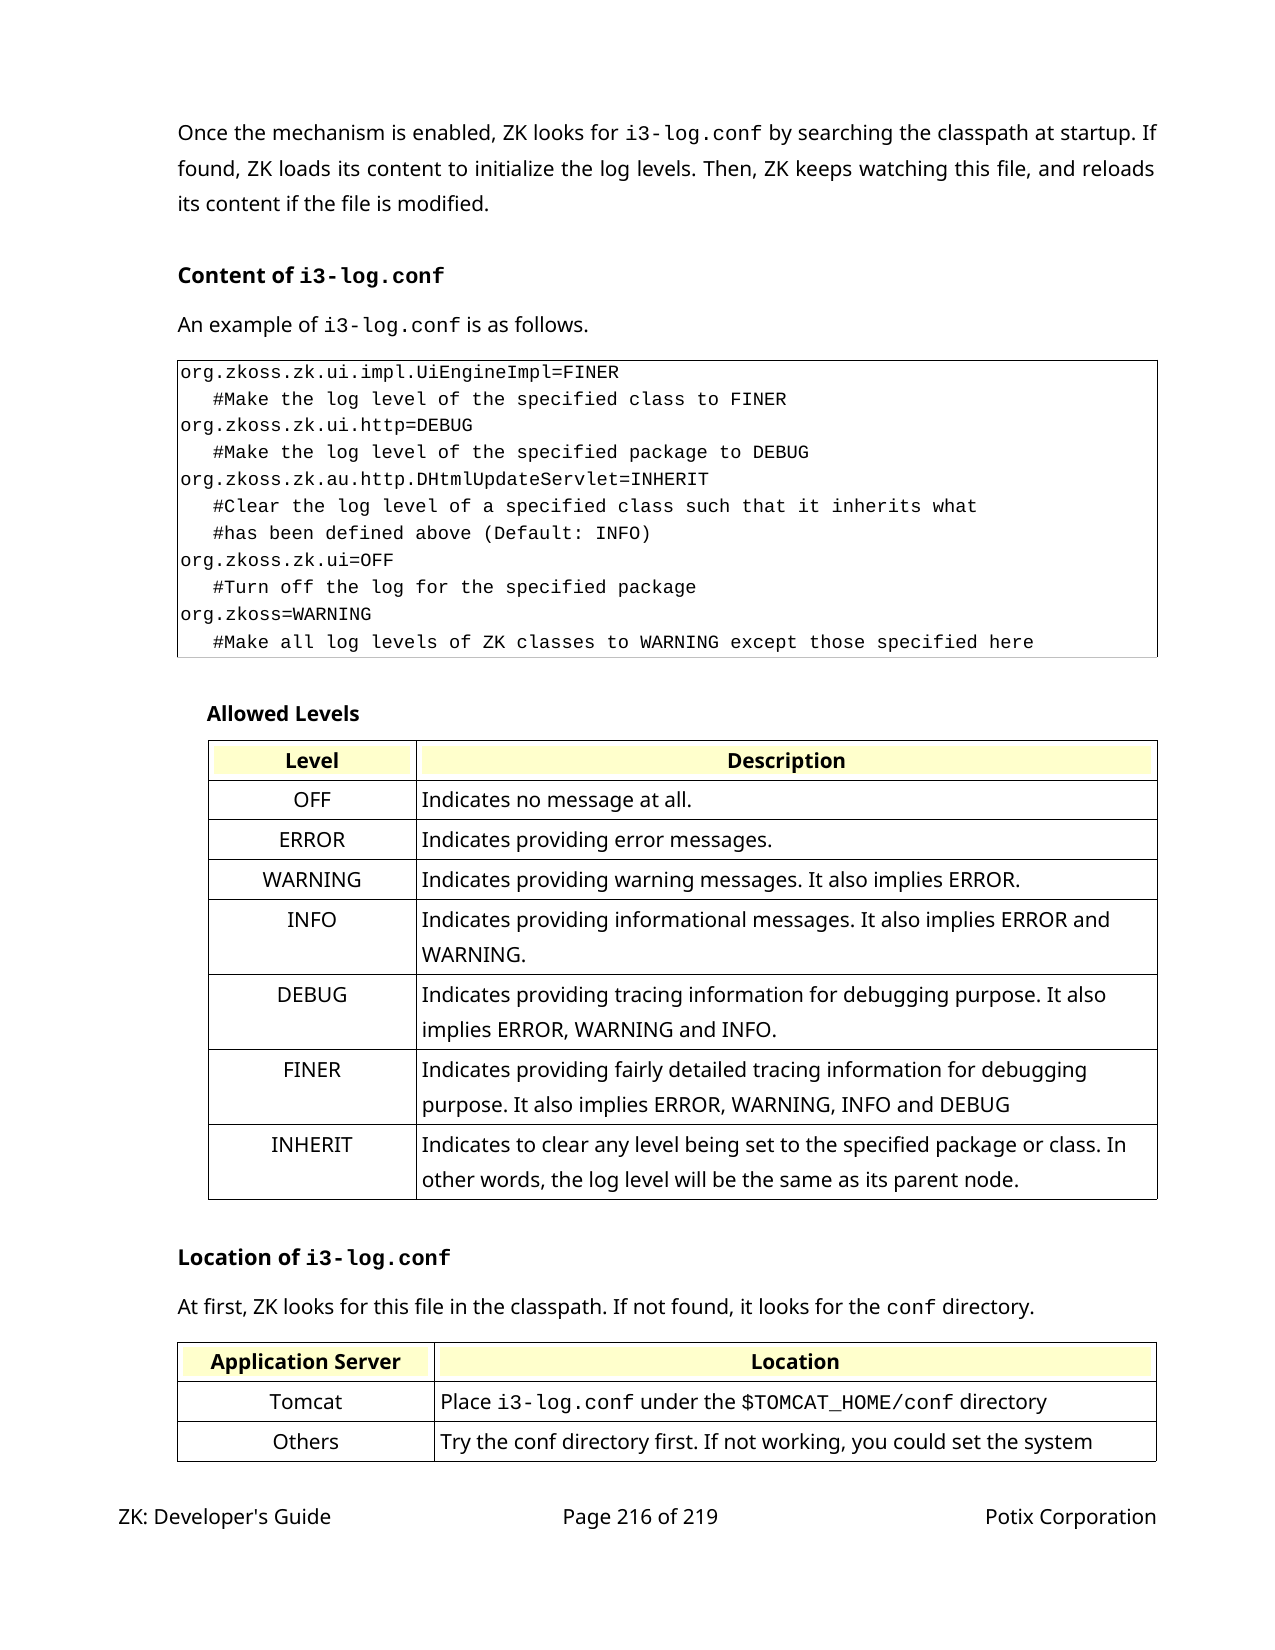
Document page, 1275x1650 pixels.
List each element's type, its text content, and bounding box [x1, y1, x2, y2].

table_cell Place i3-log.conf under the $TOMCAT_HOME/conf directory [435, 1382, 1156, 1421]
text #Make the log level of the specified class to FINER org.zkoss.zk.ui.http=DEBUG #Make the log level of the specified package to DEBUG [178, 387, 1157, 464]
text #Make all log levels of ZK classes to WARNING except those specified here [178, 629, 1157, 657]
text org.zkoss.zk.ui=OFF [178, 548, 1157, 572]
table_cell Others [178, 1422, 434, 1461]
table_cell INHERIT [209, 1125, 416, 1199]
text #has been defined above (Default: INFO) [178, 521, 1157, 545]
table_cell INFO [209, 900, 416, 974]
table_cell OFF [209, 781, 416, 819]
table_cell ERROR [209, 820, 416, 859]
subtitle Allowed Levels [207, 699, 1157, 727]
table_header Application Server [178, 1343, 434, 1381]
text An example of i3-log.conf is as follows. [177, 310, 1157, 339]
table_header Level [209, 741, 416, 780]
table_cell Indicates providing error messages. [417, 820, 1157, 859]
text At first, ZK looks for this file in the classpath. If not found, it looks for the conf directory. [177, 1292, 1157, 1321]
text org.zkoss=WARNING [178, 602, 1157, 627]
table_cell DEBUG [209, 975, 416, 1049]
table_cell Indicates to clear any level being set to the specified package or class. In other words, the log level will be the same as its parent node. [417, 1125, 1157, 1199]
table_cell Indicates providing warning messages. It also implies ERROR. [417, 860, 1157, 899]
table_cell Indicates no message at all. [417, 781, 1157, 819]
table_cell Indicates providing fairly detailed tracing information for debugging purpose. It also implies ERROR, WARNING, INFO and DEBUG [417, 1050, 1157, 1124]
table_cell Try the conf directory first. If not working, you could set the system [435, 1422, 1156, 1461]
table_cell Indicates providing informational messages. It also implies ERROR and WARNING. [417, 900, 1157, 974]
subtitle Content of i3-log.conf [177, 259, 1157, 290]
text org.zkoss.zk.ui.impl.UiEngineImpl=FINER [178, 361, 1157, 384]
table_cell Indicates providing tracing information for debugging purpose. It also implies ERROR, WARNING and INFO. [417, 975, 1157, 1049]
text #Turn off the log for the specified package [178, 575, 1157, 599]
text org.zkoss.zk.au.http.DHtmlUpdateServlet=INHERIT #Clear the log level of a specified class such that it inherits what [178, 467, 1157, 518]
table_cell WARNING [209, 860, 416, 899]
table_header Location [435, 1343, 1156, 1381]
table_cell FINER [209, 1050, 416, 1124]
text Once the mechanism is enabled, ZK looks for i3-log.conf by searching the classpath at startup. If found, ZK loads its content to initialize the log levels. Then, ZK keeps watching this file, and reloads its content if the file is modified. [177, 118, 1157, 217]
table_header Description [417, 741, 1157, 780]
table_cell Tomcat [178, 1382, 434, 1421]
subtitle Location of i3-log.conf [177, 1242, 1157, 1272]
